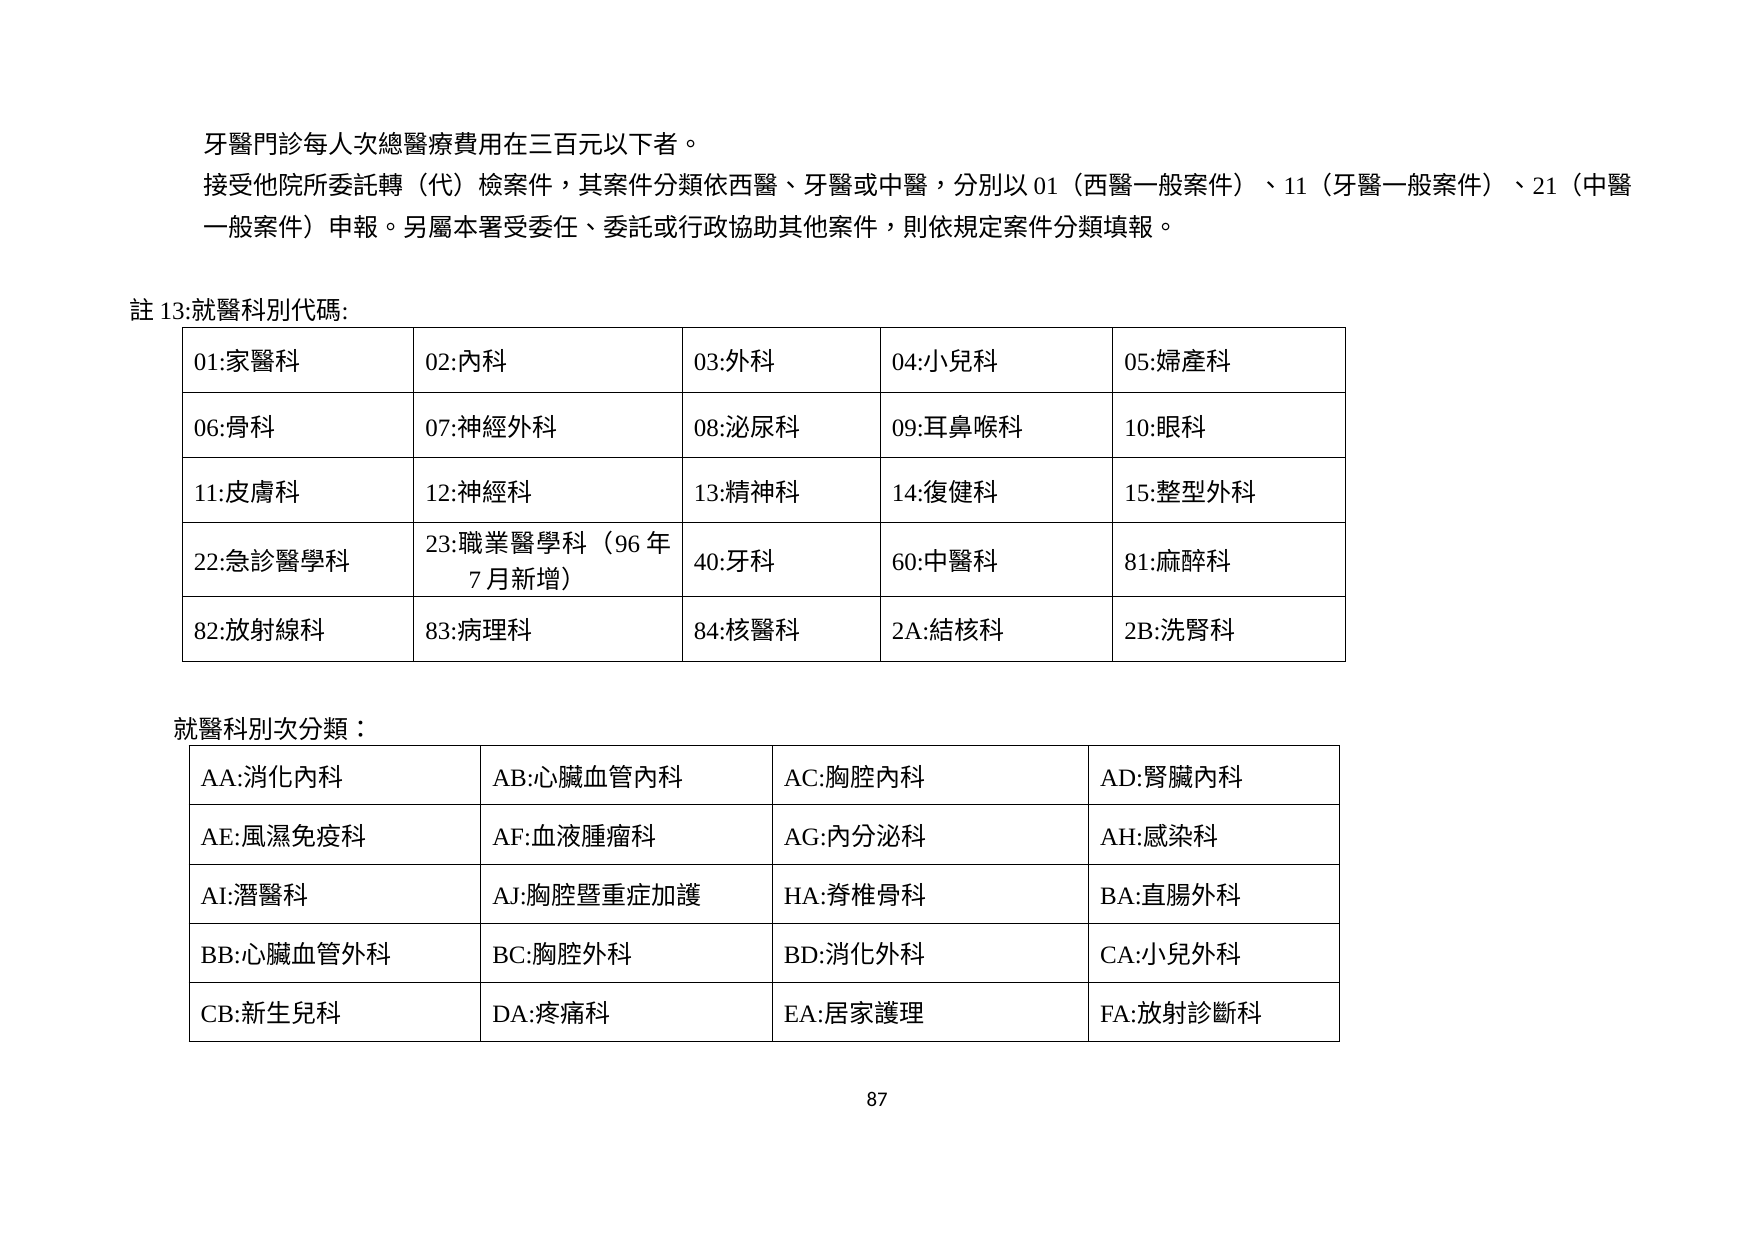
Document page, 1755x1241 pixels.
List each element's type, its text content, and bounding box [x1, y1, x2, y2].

table_header 04:小兒科 [881, 328, 1112, 392]
table_cell 22:急診醫學科 [183, 523, 413, 596]
table_cell EA:居家護理 [773, 983, 1088, 1041]
table_cell HA:脊椎骨科 [773, 865, 1088, 922]
table_cell CA:小兒外科 [1089, 924, 1339, 982]
table_cell AF:血液腫瘤科 [481, 805, 772, 863]
table_cell BA:直腸外科 [1089, 865, 1339, 922]
table_cell 2A:結核科 [881, 597, 1112, 661]
table_cell DA:疼痛科 [481, 983, 772, 1041]
table_cell 07:神經外科 [414, 393, 682, 457]
table_header 01:家醫科 [183, 328, 413, 392]
table_cell 40:牙科 [683, 523, 880, 596]
table_cell 12:神經科 [414, 458, 682, 522]
table_cell 15:整型外科 [1113, 458, 1345, 522]
table_cell FA:放射診斷科 [1089, 983, 1339, 1041]
table_cell 牙醫門診每人次總醫療費用在三百元以下者。 接受他院所委託轉（代）檢案件，其案件分類依西醫、牙醫或中醫，分別以01（西醫一般案件）、11（牙醫一般案件）、21（中醫一般案件）申報。另屬本署受委任、委託或行政協助其他案件，則依規定案件分類填報。 [118, 119, 1658, 244]
table_header AB:心臟血管內科 [481, 746, 772, 804]
table_cell 10:眼科 [1113, 393, 1345, 457]
table_cell AI:潛醫科 [190, 865, 480, 922]
table_cell 23:職業醫學科（96年7月新增） [414, 523, 682, 596]
table_cell AH:感染科 [1089, 805, 1339, 863]
table_header AA:消化內科 [190, 746, 480, 804]
table_header 02:內科 [414, 328, 682, 392]
table_cell 13:精神科 [683, 458, 880, 522]
table_cell 08:泌尿科 [683, 393, 880, 457]
table_cell BB:心臟血管外科 [190, 924, 480, 982]
table_header AD:腎臟內科 [1089, 746, 1339, 804]
table_header 03:外科 [683, 328, 880, 392]
table_cell AG:內分泌科 [773, 805, 1088, 863]
table_cell AJ:胸腔暨重症加護 [481, 865, 772, 922]
table_header 05:婦產科 [1113, 328, 1345, 392]
table_cell CB:新生兒科 [190, 983, 480, 1041]
table_cell AE:風濕免疫科 [190, 805, 480, 863]
table_cell 82:放射線科 [183, 597, 413, 661]
table_cell BD:消化外科 [773, 924, 1088, 982]
table_cell 註13:就醫科別代碼: 就醫科別次分類： [118, 244, 1658, 1042]
table_cell 14:復健科 [881, 458, 1112, 522]
table_cell BC:胸腔外科 [481, 924, 772, 982]
table_cell 2B:洗腎科 [1113, 597, 1345, 661]
table_cell 83:病理科 [414, 597, 682, 661]
table_cell 11:皮膚科 [183, 458, 413, 522]
table_cell 06:骨科 [183, 393, 413, 457]
table_cell 60:中醫科 [881, 523, 1112, 596]
table_header AC:胸腔內科 [773, 746, 1088, 804]
table_cell 84:核醫科 [683, 597, 880, 661]
table_cell 09:耳鼻喉科 [881, 393, 1112, 457]
table_cell 81:麻醉科 [1113, 523, 1345, 596]
